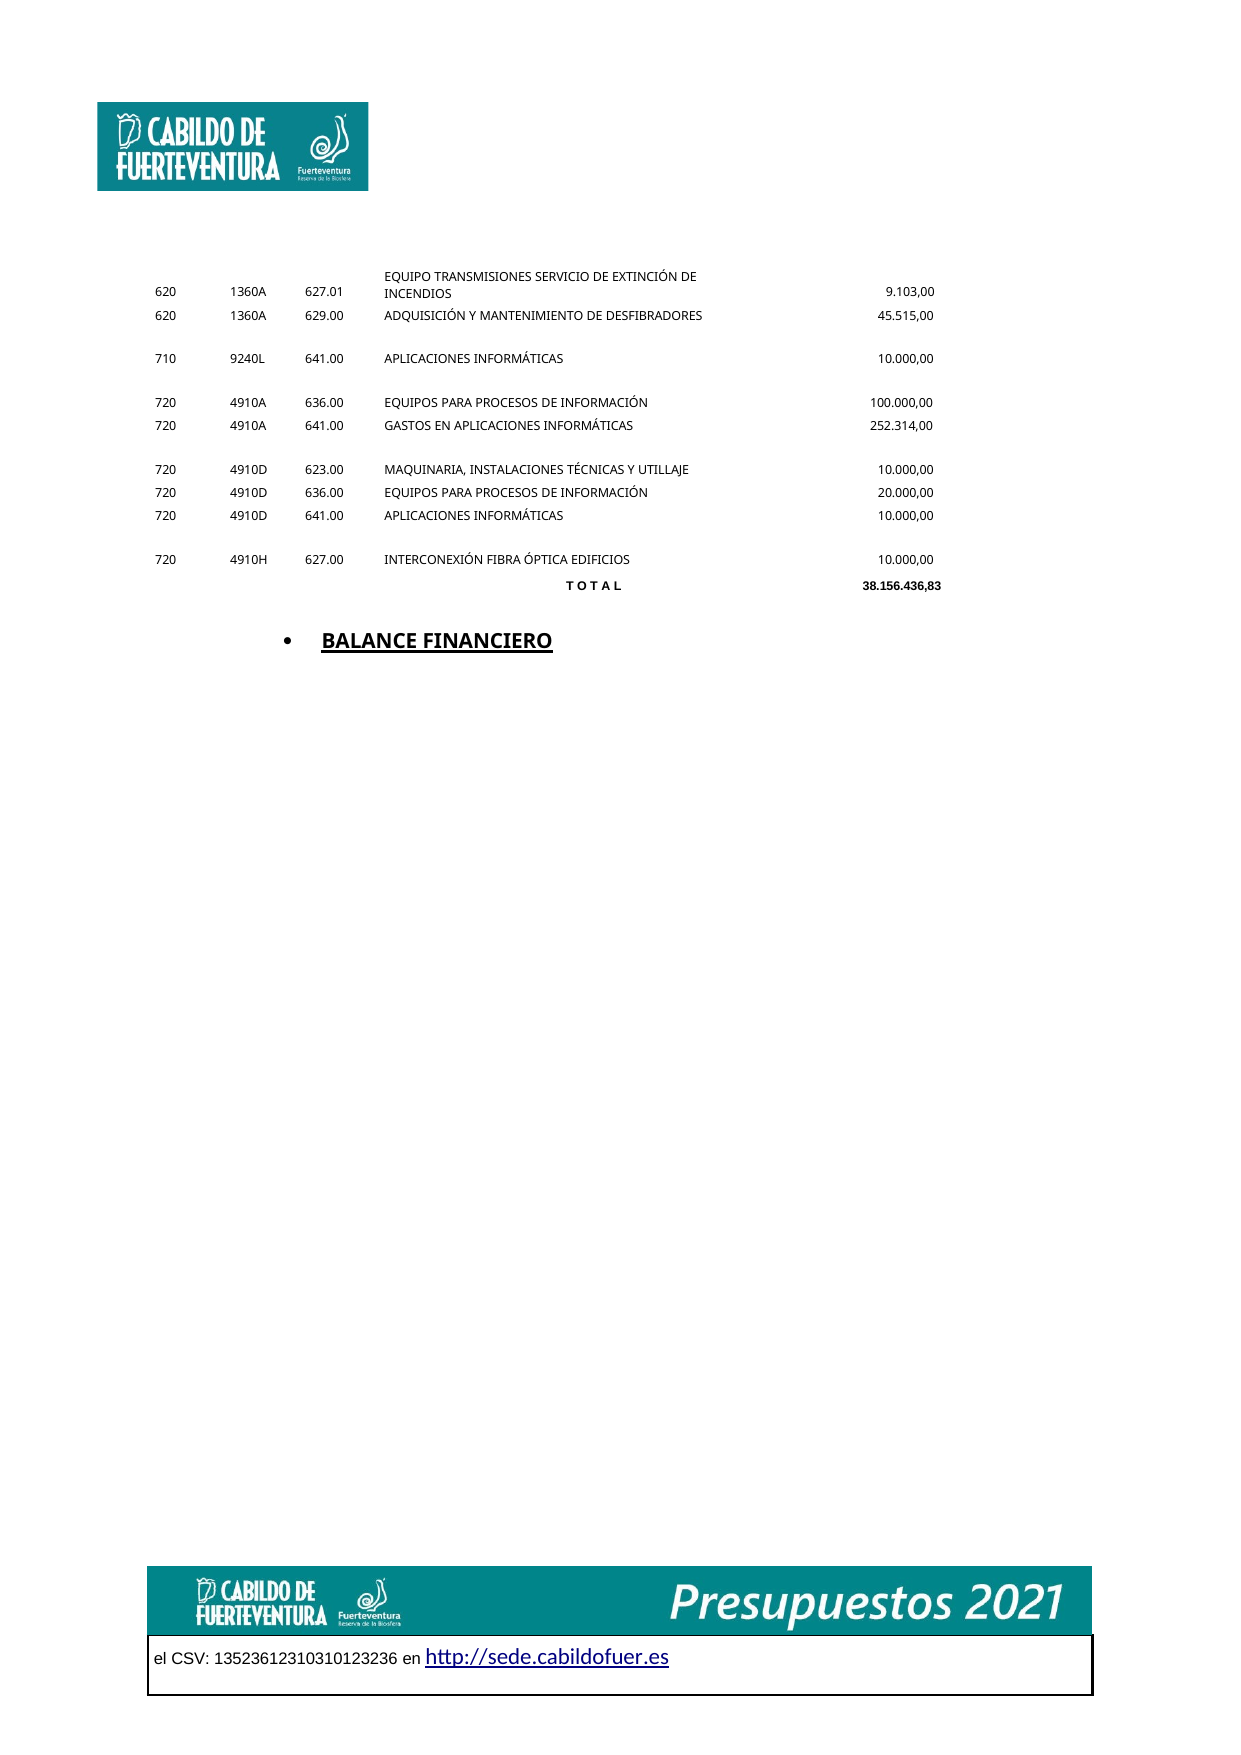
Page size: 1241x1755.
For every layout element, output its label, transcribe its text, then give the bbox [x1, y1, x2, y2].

table_cell EQUIPOS PARA PROCESOS DE INFORMACIÓN [367, 481, 798, 504]
table_cell T O T A L [367, 573, 798, 603]
table_cell 45.515,00 [799, 304, 948, 337]
table_cell MAQUINARIA, INSTALACIONES TÉCNICAS Y UTILLAJE [367, 448, 798, 481]
table_cell APLICACIONES INFORMÁTICAS [367, 504, 798, 538]
table_cell 720 [149, 414, 204, 448]
table_cell 10.000,00 [799, 448, 948, 481]
table_cell APLICACIONES INFORMÁTICAS [367, 337, 798, 381]
table_cell 4910D [204, 448, 288, 481]
table_cell 100.000,00 [799, 381, 948, 414]
table_cell 10.000,00 [799, 538, 948, 573]
table_cell 720 [149, 448, 204, 481]
table_cell 623.00 [288, 448, 367, 481]
table_cell 4910D [204, 481, 288, 504]
table_cell 720 [149, 538, 204, 573]
table_cell 629.00 [288, 304, 367, 337]
table_header 627.01 [288, 260, 367, 304]
table_cell 4910D [204, 504, 288, 538]
table_cell 641.00 [288, 504, 367, 538]
table_header EQUIPO TRANSMISIONES SERVICIO DE EXTINCIÓN DE INCENDIOS [367, 260, 798, 304]
table_cell [149, 573, 204, 603]
table_cell 4910A [204, 381, 288, 414]
table_cell 720 [149, 481, 204, 504]
table_cell 641.00 [288, 414, 367, 448]
table_cell 620 [149, 304, 204, 337]
table_cell [204, 573, 288, 603]
table_cell 641.00 [288, 337, 367, 381]
list BALANCE FINANCIERO [284, 626, 1107, 654]
table_cell 636.00 [288, 381, 367, 414]
table_cell 4910H [204, 538, 288, 573]
table_header 620 [149, 260, 204, 304]
table_cell 627.00 [288, 538, 367, 573]
table_cell [288, 573, 367, 603]
table_cell 710 [149, 337, 204, 381]
table_cell INTERCONEXIÓN FIBRA ÓPTICA EDIFICIOS [367, 538, 798, 573]
table_cell 10.000,00 [799, 504, 948, 538]
table_cell EQUIPOS PARA PROCESOS DE INFORMACIÓN [367, 381, 798, 414]
table_cell 20.000,00 [799, 481, 948, 504]
table_cell GASTOS EN APLICACIONES INFORMÁTICAS [367, 414, 798, 448]
table_cell 636.00 [288, 481, 367, 504]
table_cell 10.000,00 [799, 337, 948, 381]
table_cell 38.156.436,83 [799, 573, 948, 603]
table_cell 4910A [204, 414, 288, 448]
table_cell 720 [149, 381, 204, 414]
table_header 1360A [204, 260, 288, 304]
table_cell 1360A [204, 304, 288, 337]
table_cell ADQUISICIÓN Y MANTENIMIENTO DE DESFIBRADORES [367, 304, 798, 337]
table_header 9.103,00 [799, 260, 948, 304]
table_cell 720 [149, 504, 204, 538]
table_cell 252.314,00 [799, 414, 948, 448]
table_cell 9240L [204, 337, 288, 381]
